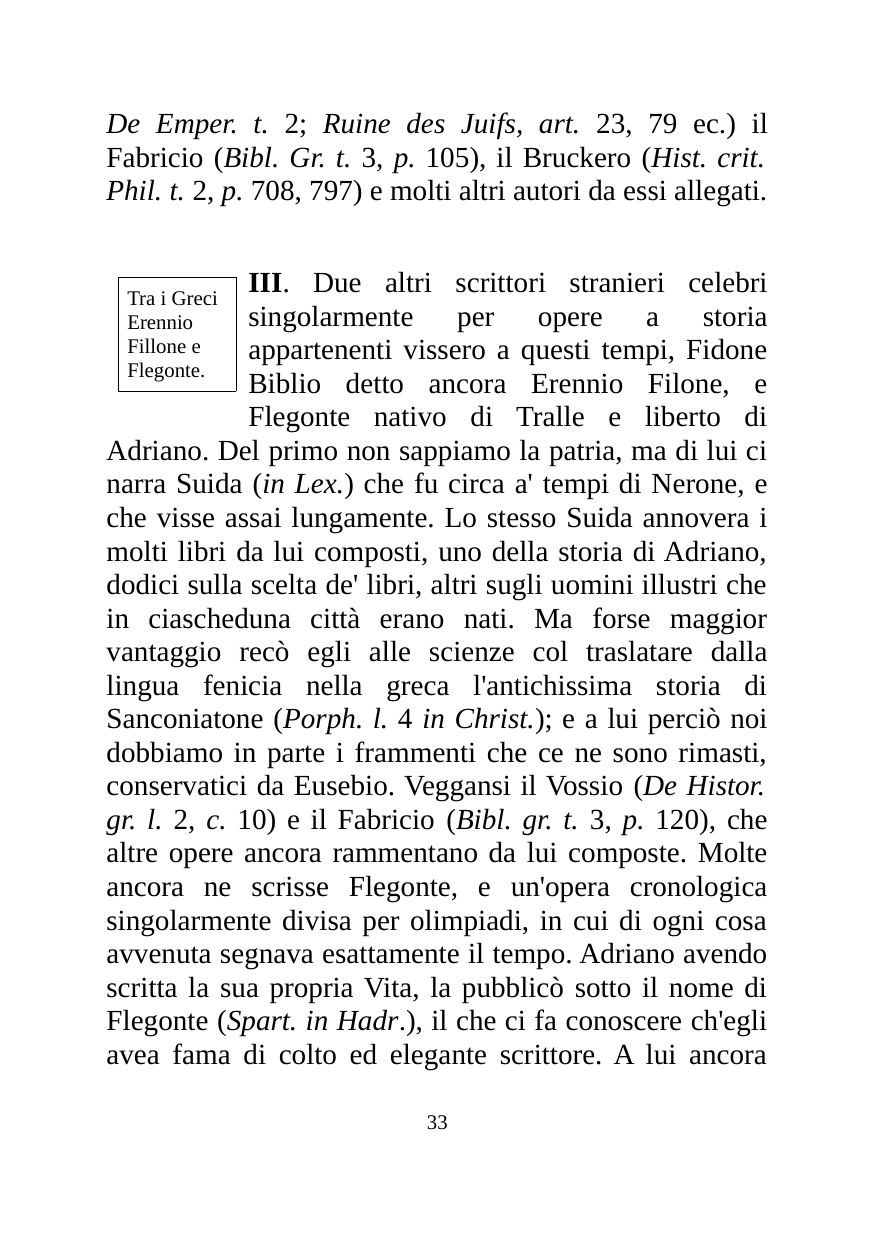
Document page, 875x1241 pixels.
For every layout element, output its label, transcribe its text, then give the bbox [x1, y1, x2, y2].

text III. Due altri scrittori stranieri celebri singolarmente per opere a storia appartenenti vissero a questi tempi, Fidone Biblio detto ancora Erennio Filone, e Flegonte nativo di Tralle e liberto di Adriano. Del primo non sappiamo la patria, ma di lui ci narra Suida (in Lex.) che fu circa a' tempi di Nerone, e che visse assai lungamente. Lo stesso Suida annovera i molti libri da lui composti, uno della storia di Adriano, dodici sulla scelta de' libri, altri sugli uomini illustri che in ciascheduna città erano nati. Ma forse maggior vantaggio recò egli alle scienze col traslatare dalla lingua fenicia nella greca l'antichissima storia di Sanconiatone (Porph. l. 4 in Christ.); e a lui perciò noi dobbiamo in parte i frammenti che ce ne sono rimasti, conservatici da Eusebio. Veggansi il Vossio (De Histor. gr. l. 2, c. 10) e il Fabricio (Bibl. gr. t. 3, p. 120), che altre opere ancora rammentano da lui composte. Molte ancora ne scrisse Flegonte, e un'opera cronologica singolarmente divisa per olimpiadi, in cui di ogni cosa avvenuta segnava esattamente il tempo. Adriano avendo scritta la sua propria Vita, la pubblicò sotto il nome di Flegonte (Spart. in Hadr.), il che ci fa conoscere ch'egli avea fama di colto ed elegante scrittore. A lui ancora [106, 265, 768, 1070]
text Tra i Greci Erennio Fillone e Flegonte. [127, 286, 227, 382]
text De Emper. t. 2; Ruine des Juifs, art. 23, 79 ec.) il Fabricio (Bibl. Gr. t. 3, p. 105), il Bruckero (Hist. crit. Phil. t. 2, p. 708, 797) e molti altri autori da essi allegati. [106, 106, 768, 207]
